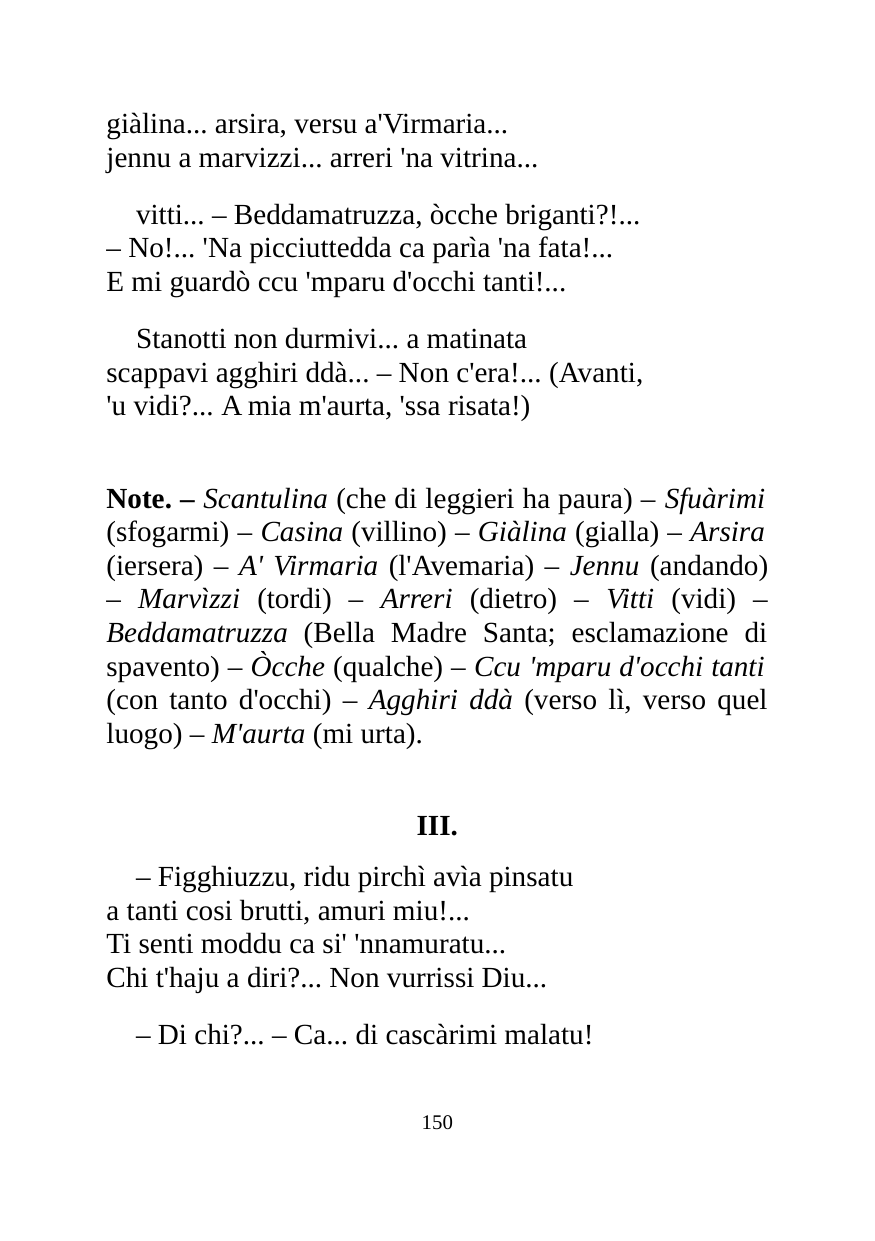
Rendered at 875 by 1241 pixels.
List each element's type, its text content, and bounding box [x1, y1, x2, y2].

text Chi t'haju a diri?... Non vurrissi Diu... [106, 960, 768, 994]
text – Figghiuzzu, ridu pirchì avìa pinsatu [106, 859, 768, 893]
text vitti... – Beddamatruzza, òcche briganti?!... [106, 197, 768, 231]
text E mi guardò ccu 'mparu d'occhi tanti!... [106, 264, 768, 298]
text III. [106, 808, 768, 842]
text scappavi agghiri ddà... – Non c'era!... (Avanti, [106, 355, 768, 388]
text – Di chi?... – Ca... di cascàrimi malatu! [106, 1017, 768, 1051]
text Note. – Scantulina (che di leggieri ha paura) – Sfuàrimi (sfogarmi) – Casina (villino) – Giàlina (gialla) – Arsira (iersera) – A' Virmaria (l'Avemaria) – Jennu (andando) – Marvìzzi (tordi) – Arreri (dietro) – Vitti (vidi) – Beddamatruzza (Bella Madre Santa; esclamazione di spavento) – Òcche (qualche) – Ccu 'mparu d'occhi tanti (con tanto d'occhi) – Agghiri ddà (verso lì, verso quel luogo) – M'aurta (mi urta). [106, 481, 768, 749]
text a tanti cosi brutti, amuri miu!... [106, 893, 768, 927]
text – No!... 'Na picciuttedda ca parìa 'na fata!... [106, 231, 768, 264]
text jennu a marvizzi... arreri 'na vitrina... [106, 140, 768, 173]
text Stanotti non durmivi... a matinata [106, 321, 768, 355]
text giàlina... arsira, versu a'Virmaria... [106, 106, 768, 140]
text 'u vidi?... A mia m'aurta, 'ssa risata!) [106, 388, 768, 422]
text Ti senti moddu ca si' 'nnamuratu... [106, 927, 768, 960]
